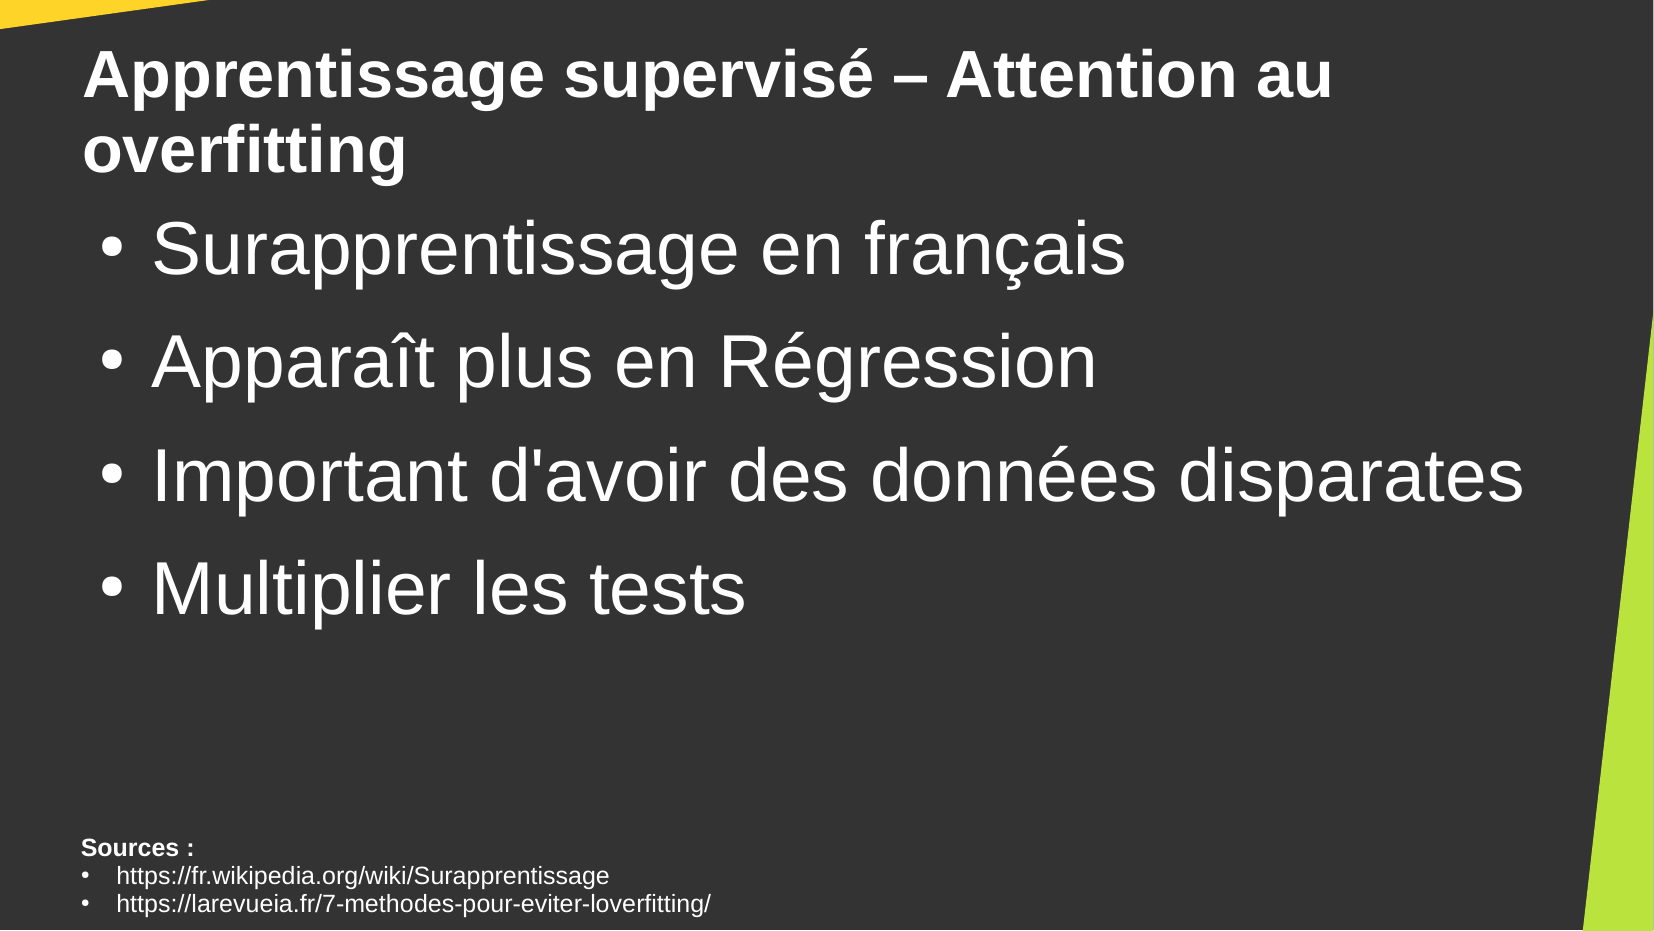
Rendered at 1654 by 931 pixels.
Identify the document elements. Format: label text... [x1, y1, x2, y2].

list Surapprentissage en français Apparaît plus en Régression Important d'avoir des données disparates Multiplier les tests [80, 206, 1560, 780]
title Apprentissage supervisé – Attention au overfitting [82, 37, 1571, 187]
text_box [0, 0, 209, 30]
text_box [1582, 306, 1654, 931]
text_box Sources : https://fr.wikipedia.org/wiki/Surapprentissage https://larevueia.fr/7-methodes-pour-eviter-loverfitting/ [66, 826, 1483, 926]
